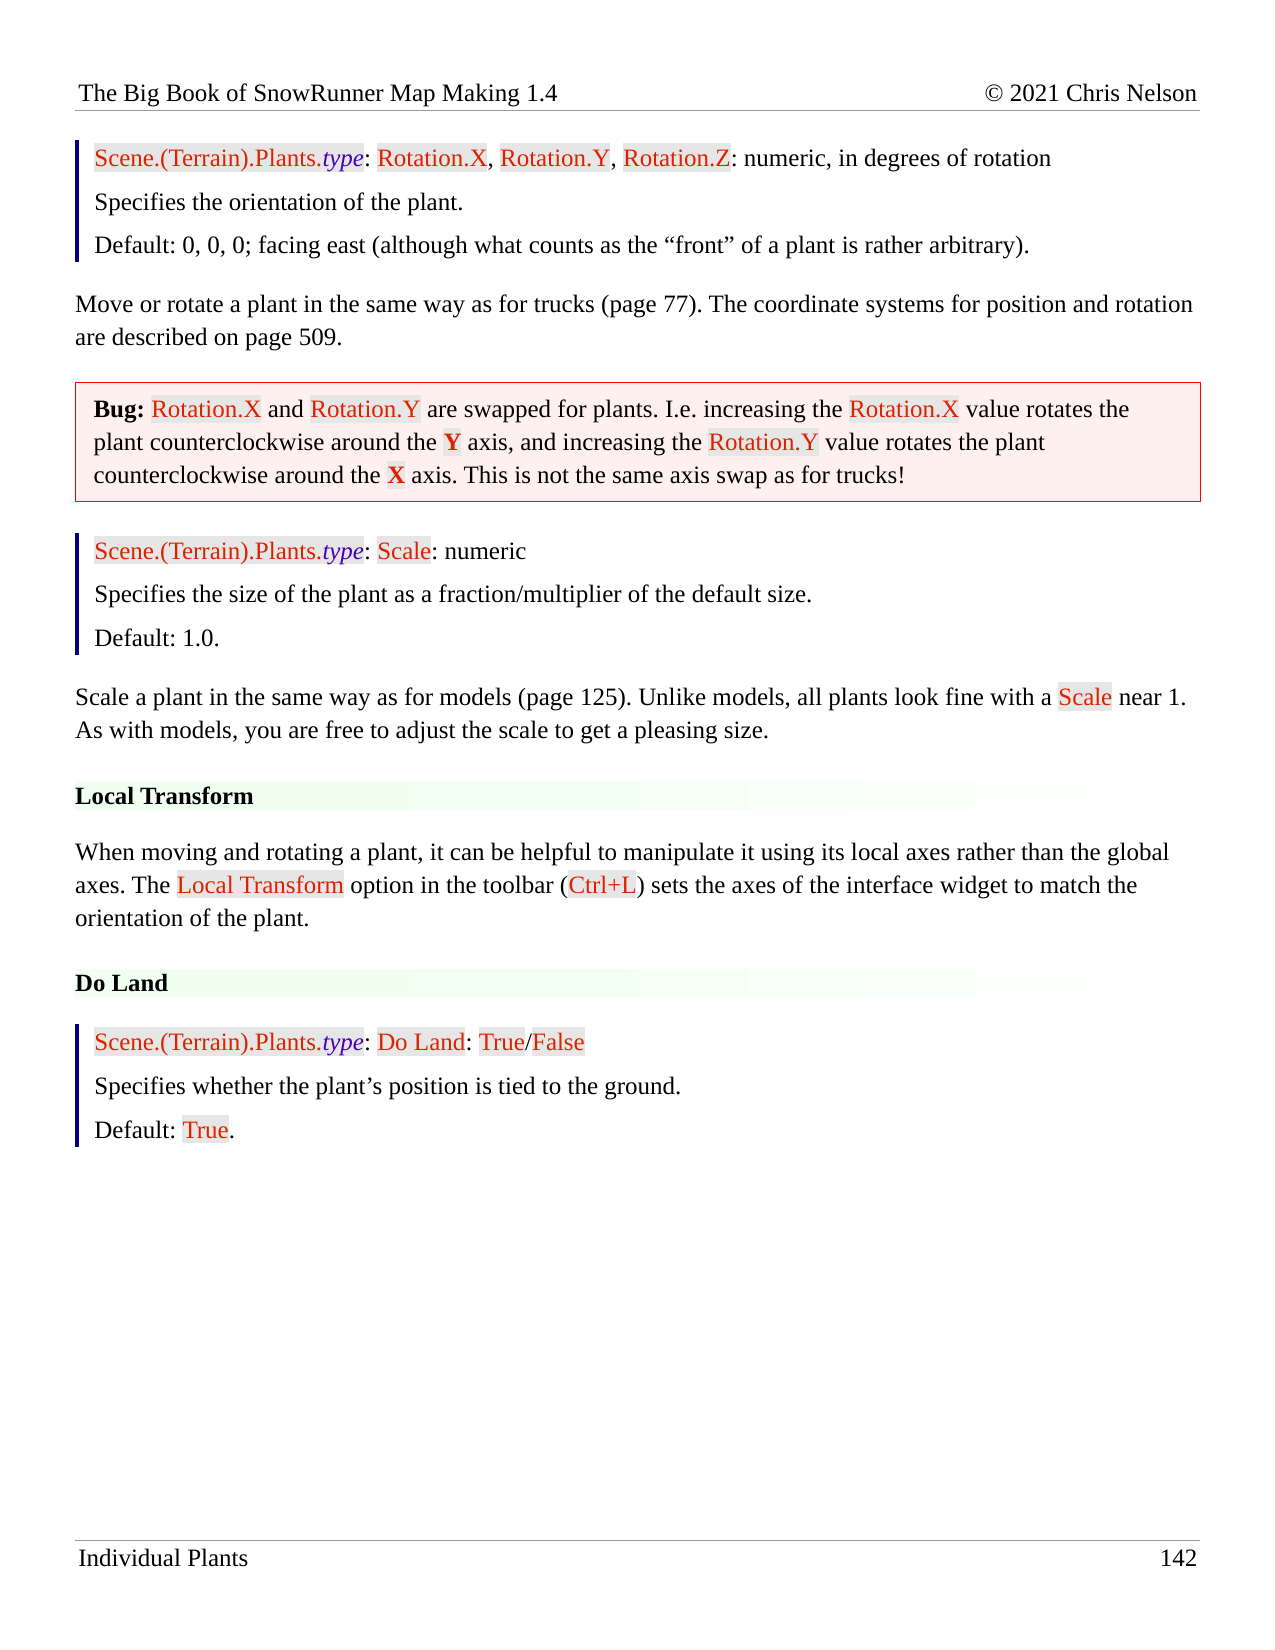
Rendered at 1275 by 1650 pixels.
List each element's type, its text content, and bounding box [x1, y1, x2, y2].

text Default: 0, 0, 0; facing east (although what counts as the “front” of a plant is rather arbitrary). [79, 227, 1200, 262]
text Default: True. [79, 1112, 1200, 1147]
text Scale a plant in the same way as for models (page 125). Unlike models, all plants look fine with a Scale near 1. As with models, you are free to adjust the scale to get a pleasing size. [75, 682, 1200, 744]
text Specifies the size of the plant as a fraction/multiplier of the default size. [79, 577, 1200, 608]
text Specifies whether the plant’s position is tied to the ground. [79, 1068, 1200, 1100]
list Rotation.X and Rotation.Y are swapped for plants. I.e. increasing the Rotation.X value rotates the plant counterclockwise around the Y axis, and increasing the Rotation.Y value rotates the plant counterclockwise around the X axis. This is not the same axis swap as for trucks! [76, 383, 1200, 501]
text Specifies the orientation of the plant. [79, 184, 1200, 215]
subtitle Do Land [75, 969, 1200, 997]
text Scene.(Terrain).Plants.type: Rotation.X, Rotation.Y, Rotation.Z: numeric, in degrees of rotation [79, 140, 1200, 172]
text Scene.(Terrain).Plants.type: Do Land: True/False [79, 1024, 1200, 1056]
text Scene.(Terrain).Plants.type: Scale: numeric [79, 533, 1200, 564]
text Default: 1.0. [79, 620, 1200, 655]
subtitle Local Transform [75, 781, 1200, 810]
text When moving and rotating a plant, it can be helpful to manipulate it using its local axes rather than the global axes. The Local Transform option in the toolbar (Ctrl+L) sets the axes of the interface widget to match the orientation of the plant. [75, 837, 1200, 931]
text Move or rotate a plant in the same way as for trucks (page 77). The coordinate systems for position and rotation are described on page 509. [75, 289, 1200, 351]
